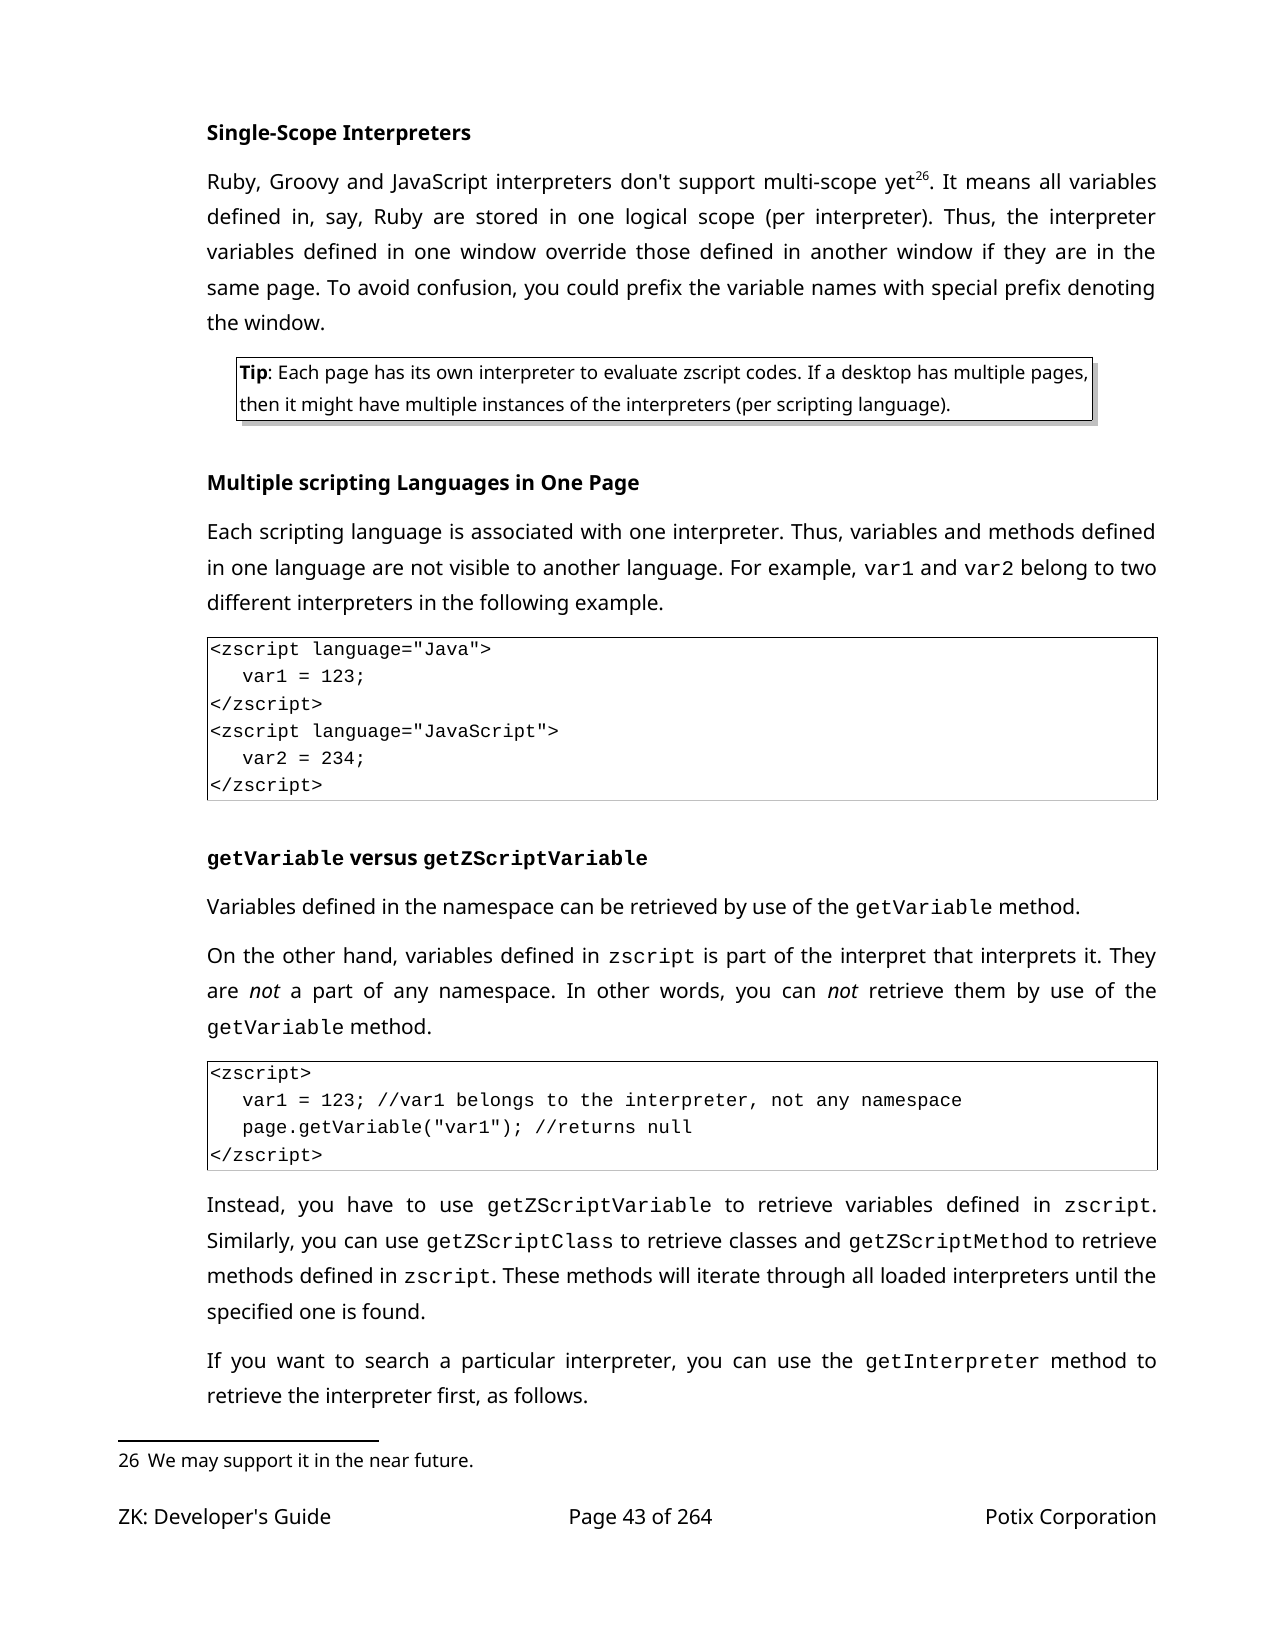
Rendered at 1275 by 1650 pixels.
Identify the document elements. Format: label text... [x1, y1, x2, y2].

text </zscript> [208, 691, 1157, 716]
subtitle getVariable versus getZScriptVariable [207, 843, 1157, 871]
text var1 = 123; //var1 belongs to the interpreter, not any namespace [208, 1088, 1157, 1112]
text On the other hand, variables defined in zscript is part of the interpret that interprets it. They are not a part of any namespace. In other words, you can not retrieve them by use of the getVariable method. [207, 941, 1157, 1040]
text var2 = 234; [208, 746, 1157, 770]
text </zscript> [208, 1142, 1157, 1170]
text Tip: Each page has its own interpreter to evaluate zscript codes. If a desktop has multiple pages, then it might have multiple instances of the interpreters (per scripting language). [237, 358, 1092, 420]
text <zscript language="JavaScript"> [208, 718, 1157, 743]
text Ruby, Groovy and JavaScript interpreters don't support multi-scope yet. It means all variables defined in, say, Ruby are stored in one logical scope (per interpreter). Thus, the interpreter variables defined in one window override those defined in another window if they are in the same page. To avoid confusion, you could prefix the variable names with special prefix denoting the window. [207, 167, 1157, 336]
text <zscript language="Java"> [208, 638, 1157, 661]
text If you want to search a particular interpreter, you can use the getInterpreter method to retrieve the interpreter first, as follows. [207, 1346, 1157, 1409]
text </zscript> [208, 773, 1157, 800]
subtitle Single-Scope Interpreters [207, 118, 1157, 146]
subtitle Multiple scripting Languages in One Page [207, 468, 1157, 497]
text We may support it in the near future. [118, 1447, 1157, 1473]
text var1 = 123; [208, 664, 1157, 688]
text Variables defined in the namespace can be retrieved by use of the getVariable method. [207, 892, 1157, 920]
text page.getVariable("var1"); //returns null [208, 1115, 1157, 1139]
text <zscript> [208, 1062, 1157, 1085]
text Each scripting language is associated with one interpreter. Thus, variables and methods defined in one language are not visible to another language. For example, var1 and var2 belong to two different interpreters in the following example. [207, 517, 1157, 616]
text Instead, you have to use getZScriptVariable to retrieve variables defined in zscript. Similarly, you can use getZScriptClass to retrieve classes and getZScriptMethod to retrieve methods defined in zscript. These methods will iterate through all loaded interpreters until the specified one is found. [207, 1190, 1157, 1325]
